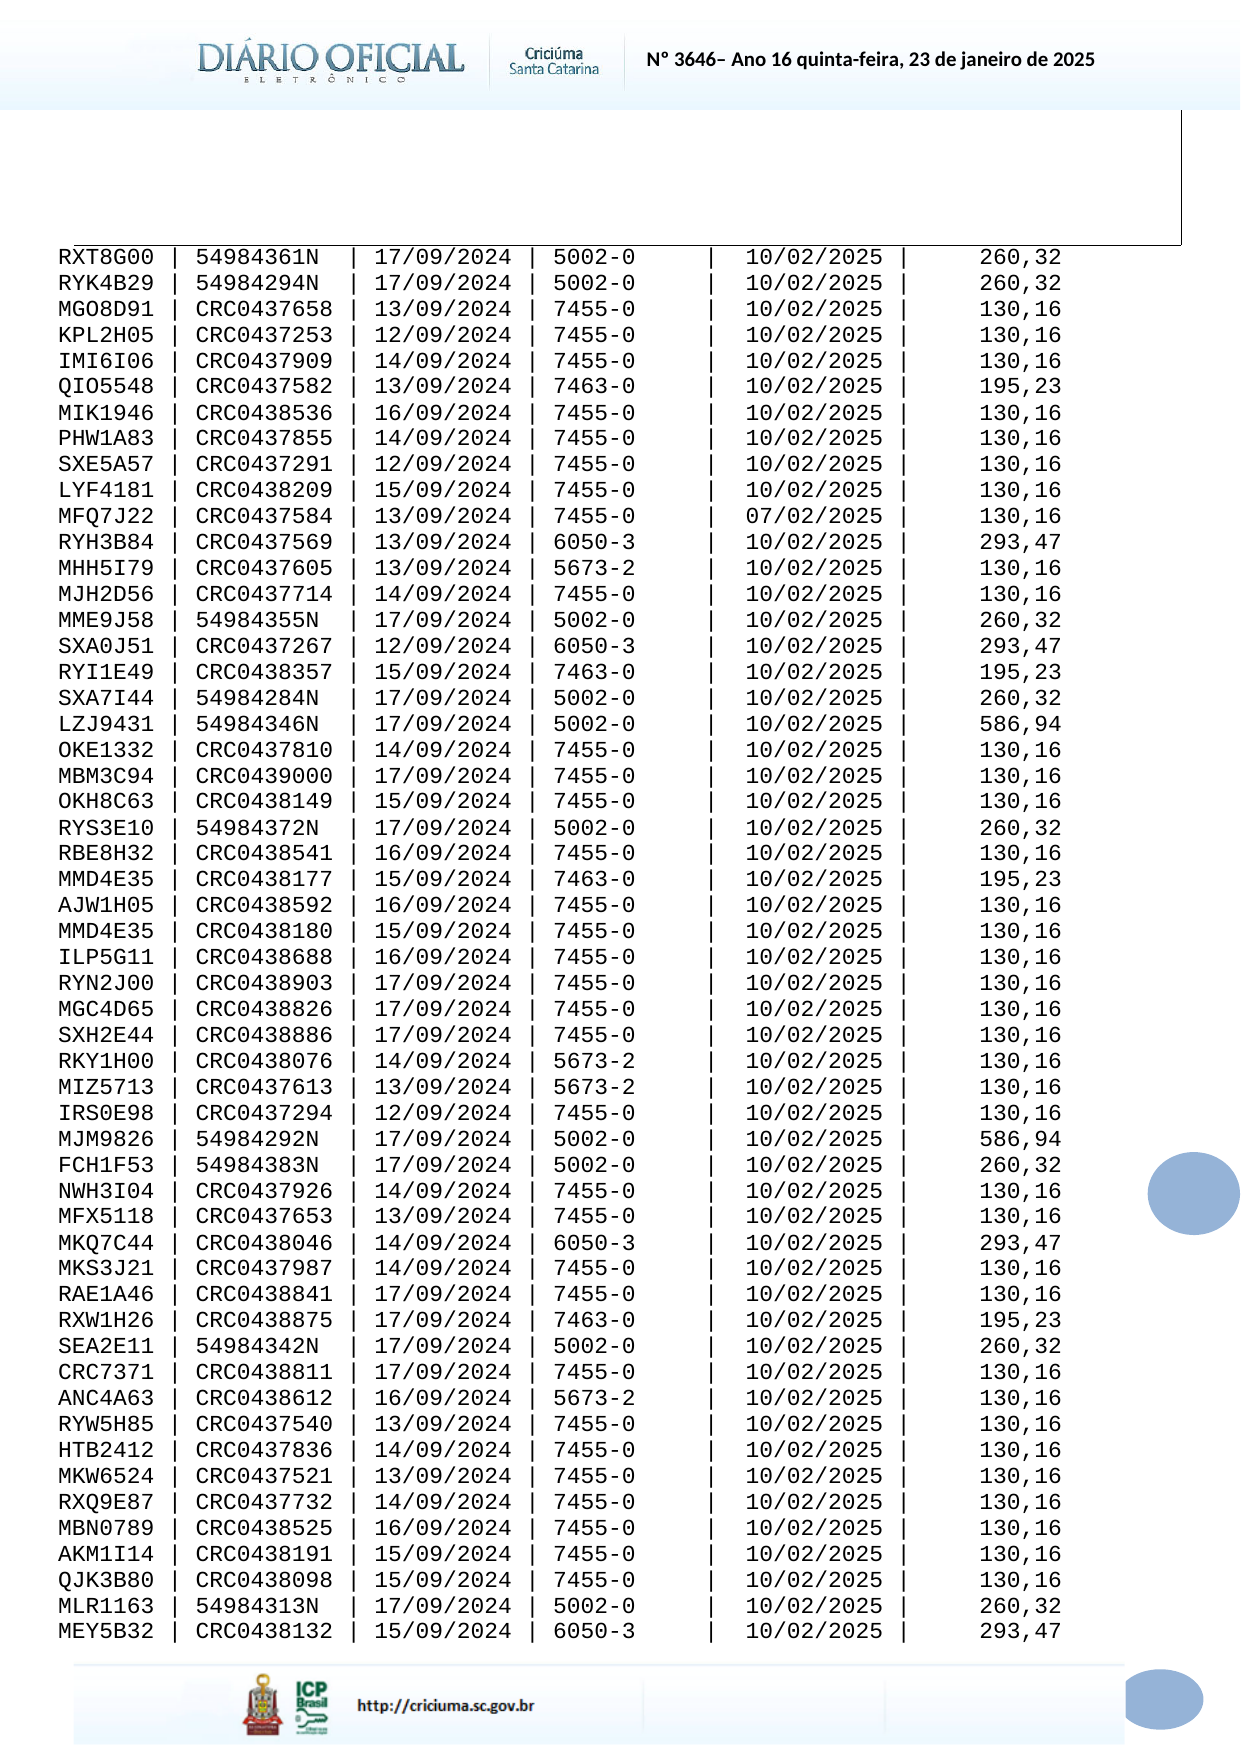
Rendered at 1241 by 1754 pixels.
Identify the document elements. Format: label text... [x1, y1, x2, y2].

text MGC4D65 | CRC0438826 | 17/09/2024 | 7455-0 | 10/02/2025 | 130,16 [44, 997, 1181, 1023]
text PHW1A83 | CRC0437855 | 14/09/2024 | 7455-0 | 10/02/2025 | 130,16 [44, 427, 1181, 453]
text MGO8D91 | CRC0437658 | 13/09/2024 | 7455-0 | 10/02/2025 | 130,16 [44, 297, 1181, 323]
text RKY1H00 | CRC0438076 | 14/09/2024 | 5673-2 | 10/02/2025 | 130,16 [44, 1049, 1181, 1075]
text RBE8H32 | CRC0438541 | 16/09/2024 | 7455-0 | 10/02/2025 | 130,16 [44, 842, 1181, 868]
text MKQ7C44 | CRC0438046 | 14/09/2024 | 6050-3 | 10/02/2025 | 293,47 [44, 1231, 1181, 1257]
text MIK1946 | CRC0438536 | 16/09/2024 | 7455-0 | 10/02/2025 | 130,16 [44, 401, 1181, 427]
text CRC7371 | CRC0438811 | 17/09/2024 | 7455-0 | 10/02/2025 | 130,16 [44, 1361, 1181, 1386]
text MJH2D56 | CRC0437714 | 14/09/2024 | 7455-0 | 10/02/2025 | 130,16 [44, 582, 1181, 608]
text IRS0E98 | CRC0437294 | 12/09/2024 | 7455-0 | 10/02/2025 | 130,16 [44, 1101, 1181, 1127]
text LYF4181 | CRC0438209 | 15/09/2024 | 7455-0 | 10/02/2025 | 130,16 [44, 479, 1181, 504]
text MMD4E35 | CRC0438177 | 15/09/2024 | 7463-0 | 10/02/2025 | 195,23 [44, 868, 1181, 894]
text RYK4B29 | 54984294N | 17/09/2024 | 5002-0 | 10/02/2025 | 260,32 [44, 271, 1181, 297]
text MBM3C94 | CRC0439000 | 17/09/2024 | 7455-0 | 10/02/2025 | 130,16 [44, 764, 1181, 790]
text SEA2E11 | 54984342N | 17/09/2024 | 5002-0 | 10/02/2025 | 260,32 [44, 1334, 1181, 1361]
text AJW1H05 | CRC0438592 | 16/09/2024 | 7455-0 | 10/02/2025 | 130,16 [44, 894, 1181, 919]
text RYN2J00 | CRC0438903 | 17/09/2024 | 7455-0 | 10/02/2025 | 130,16 [44, 971, 1181, 997]
text MFQ7J22 | CRC0437584 | 13/09/2024 | 7455-0 | 07/02/2025 | 130,16 [44, 504, 1181, 531]
text AKM1I14 | CRC0438191 | 15/09/2024 | 7455-0 | 10/02/2025 | 130,16 [44, 1542, 1181, 1568]
text NWH3I04 | CRC0437926 | 14/09/2024 | 7455-0 | 10/02/2025 | 130,16 [44, 1179, 1150, 1205]
text QIO5548 | CRC0437582 | 13/09/2024 | 7463-0 | 10/02/2025 | 195,23 [44, 375, 1181, 401]
text ILP5G11 | CRC0438688 | 16/09/2024 | 7455-0 | 10/02/2025 | 130,16 [44, 946, 1181, 971]
text MBN0789 | CRC0438525 | 16/09/2024 | 7455-0 | 10/02/2025 | 130,16 [44, 1516, 1181, 1542]
text SXH2E44 | CRC0438886 | 17/09/2024 | 7455-0 | 10/02/2025 | 130,16 [44, 1023, 1181, 1049]
text MHH5I79 | CRC0437605 | 13/09/2024 | 5673-2 | 10/02/2025 | 130,16 [44, 556, 1181, 582]
text RYS3E10 | 54984372N | 17/09/2024 | 5002-0 | 10/02/2025 | 260,32 [44, 816, 1181, 842]
text MIZ5713 | CRC0437613 | 13/09/2024 | 5673-2 | 10/02/2025 | 130,16 [44, 1075, 1181, 1101]
text RXT8G00 | 54984361N | 17/09/2024 | 5002-0 | 10/02/2025 | 260,32 [44, 245, 1181, 271]
text MJM9826 | 54984292N | 17/09/2024 | 5002-0 | 10/02/2025 | 586,94 [44, 1127, 1181, 1153]
text RXQ9E87 | CRC0437732 | 14/09/2024 | 7455-0 | 10/02/2025 | 130,16 [44, 1490, 1181, 1516]
text RXW1H26 | CRC0438875 | 17/09/2024 | 7463-0 | 10/02/2025 | 195,23 [44, 1309, 1181, 1334]
text SXA0J51 | CRC0437267 | 12/09/2024 | 6050-3 | 10/02/2025 | 293,47 [44, 634, 1181, 660]
text OKE1332 | CRC0437810 | 14/09/2024 | 7455-0 | 10/02/2025 | 130,16 [44, 738, 1181, 764]
text RYW5H85 | CRC0437540 | 13/09/2024 | 7455-0 | 10/02/2025 | 130,16 [44, 1412, 1181, 1438]
text SXE5A57 | CRC0437291 | 12/09/2024 | 7455-0 | 10/02/2025 | 130,16 [44, 453, 1181, 479]
text MFX5118 | CRC0437653 | 13/09/2024 | 7455-0 | 10/02/2025 | 130,16 [44, 1205, 1171, 1231]
text QJK3B80 | CRC0438098 | 15/09/2024 | 7455-0 | 10/02/2025 | 130,16 [44, 1568, 1181, 1594]
text ANC4A63 | CRC0438612 | 16/09/2024 | 5673-2 | 10/02/2025 | 130,16 [44, 1386, 1181, 1412]
text MKS3J21 | CRC0437987 | 14/09/2024 | 7455-0 | 10/02/2025 | 130,16 [44, 1257, 1181, 1283]
text IMI6I06 | CRC0437909 | 14/09/2024 | 7455-0 | 10/02/2025 | 130,16 [44, 349, 1181, 375]
text MKW6524 | CRC0437521 | 13/09/2024 | 7455-0 | 10/02/2025 | 130,16 [44, 1464, 1181, 1490]
text RAE1A46 | CRC0438841 | 17/09/2024 | 7455-0 | 10/02/2025 | 130,16 [44, 1283, 1181, 1309]
text MEY5B32 | CRC0438132 | 15/09/2024 | 6050-3 | 10/02/2025 | 293,47 [44, 1620, 1181, 1646]
text OKH8C63 | CRC0438149 | 15/09/2024 | 7455-0 | 10/02/2025 | 130,16 [44, 790, 1181, 816]
text LZJ9431 | 54984346N | 17/09/2024 | 5002-0 | 10/02/2025 | 586,94 [44, 712, 1181, 738]
text FCH1F53 | 54984383N | 17/09/2024 | 5002-0 | 10/02/2025 | 260,32 [44, 1153, 1180, 1179]
text SXA7I44 | 54984284N | 17/09/2024 | 5002-0 | 10/02/2025 | 260,32 [44, 686, 1181, 712]
text MMD4E35 | CRC0438180 | 15/09/2024 | 7455-0 | 10/02/2025 | 130,16 [44, 919, 1181, 946]
text KPL2H05 | CRC0437253 | 12/09/2024 | 7455-0 | 10/02/2025 | 130,16 [44, 323, 1181, 349]
text MLR1163 | 54984313N | 17/09/2024 | 5002-0 | 10/02/2025 | 260,32 [44, 1594, 1181, 1620]
text MME9J58 | 54984355N | 17/09/2024 | 5002-0 | 10/02/2025 | 260,32 [44, 608, 1181, 634]
text RYH3B84 | CRC0437569 | 13/09/2024 | 6050-3 | 10/02/2025 | 293,47 [44, 531, 1181, 556]
text HTB2412 | CRC0437836 | 14/09/2024 | 7455-0 | 10/02/2025 | 130,16 [44, 1438, 1181, 1464]
text RYI1E49 | CRC0438357 | 15/09/2024 | 7463-0 | 10/02/2025 | 195,23 [44, 660, 1181, 686]
